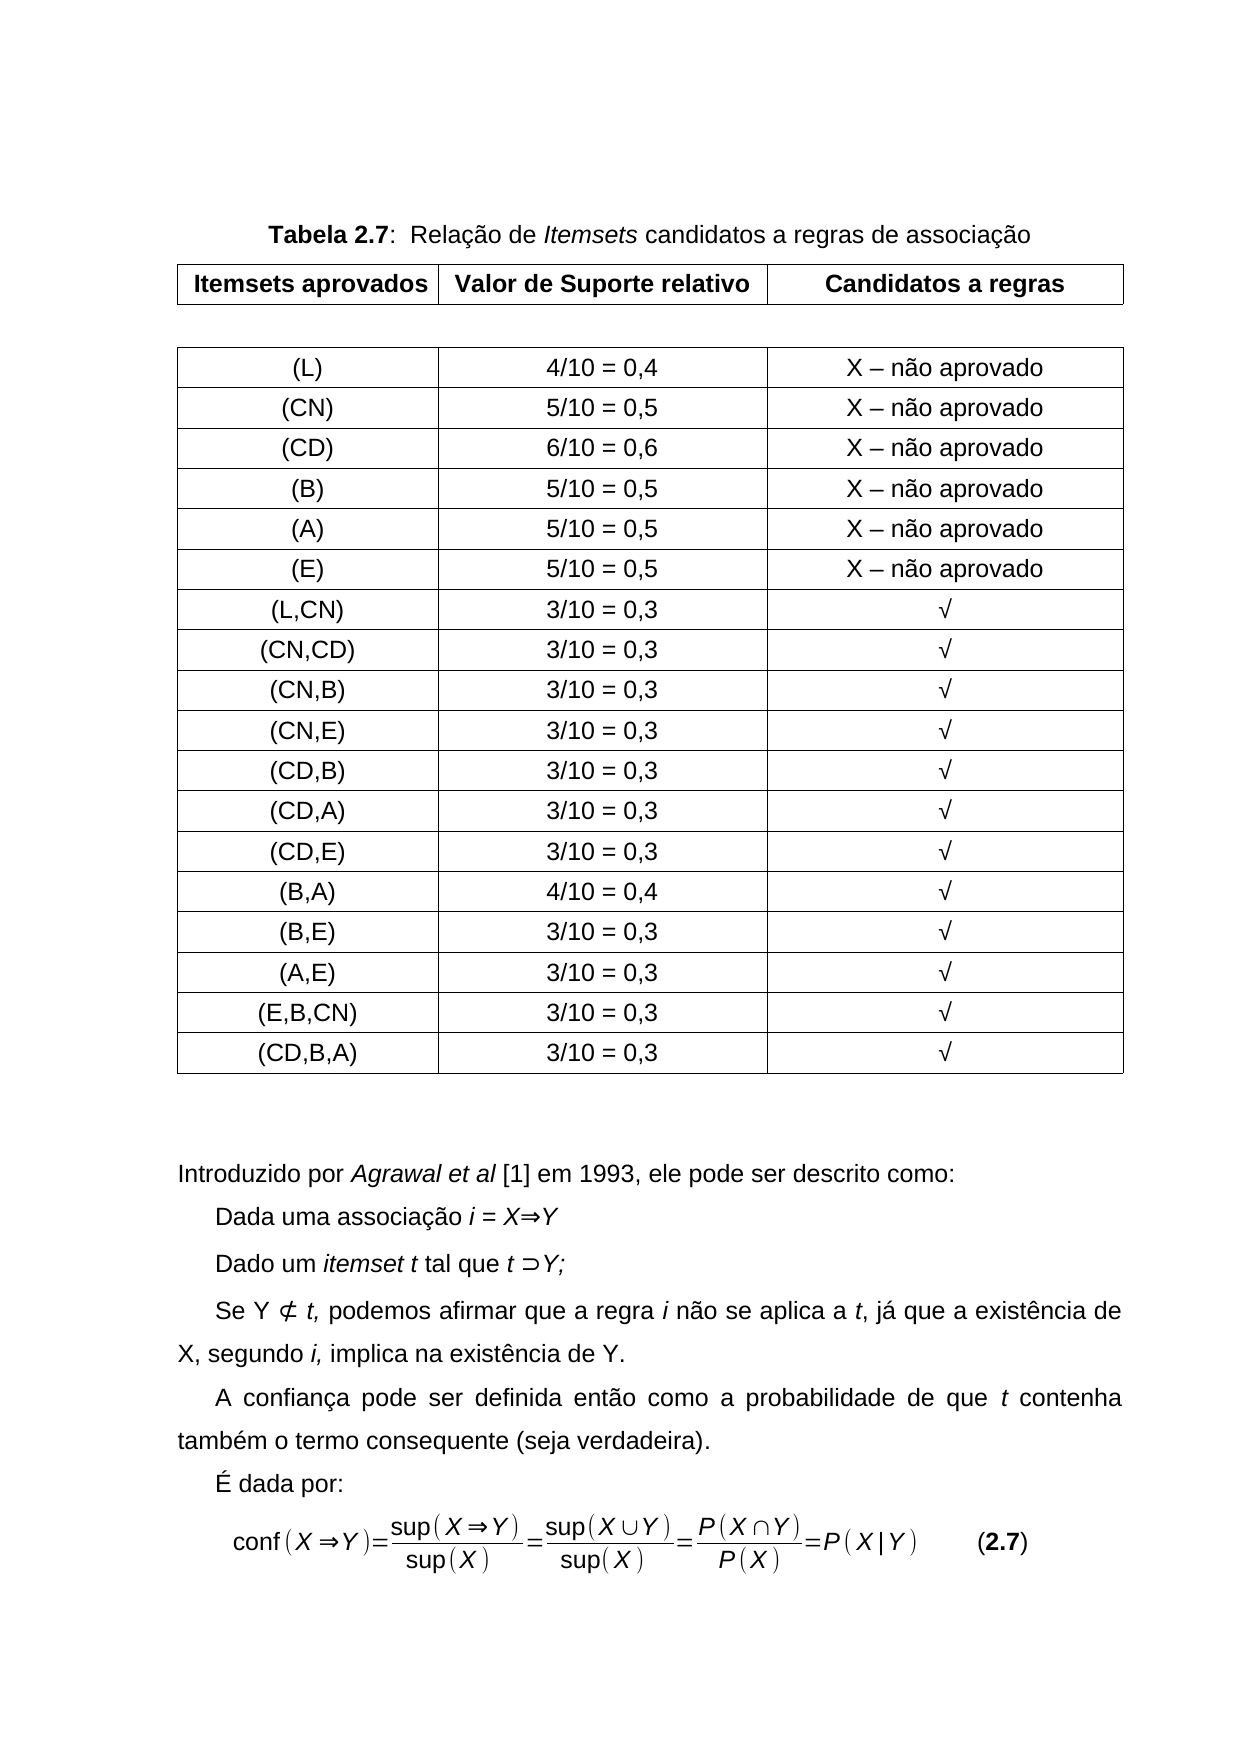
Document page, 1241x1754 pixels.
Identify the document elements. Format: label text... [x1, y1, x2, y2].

table_cell √ [768, 590, 1123, 629]
table_cell √ [768, 751, 1123, 790]
table_cell 3/10 = 0,3 [439, 791, 767, 831]
table_cell 3/10 = 0,3 [439, 832, 767, 871]
table_cell 3/10 = 0,3 [439, 671, 767, 710]
table_cell √ [768, 671, 1123, 710]
text Dado um itemset t tal que t ⊃Y; [177, 1245, 1122, 1279]
table_cell √ [768, 953, 1123, 992]
text Se Y ⊄ t, podemos afirmar que a regra i não se aplica a t, já que a existência de X, segundo i, implica na existência de Y. [177, 1296, 1122, 1368]
table_cell (A) [178, 509, 438, 548]
table_cell (CD,B) [178, 751, 438, 790]
table_cell √ [768, 791, 1123, 831]
table_cell (CN,E) [178, 711, 438, 750]
table_cell 3/10 = 0,3 [439, 953, 767, 992]
text (2.7) [177, 1512, 1122, 1575]
table_cell 5/10 = 0,5 [439, 550, 767, 589]
text A confiança pode ser definida então como a probabilidade de que t contenha também o termo consequente (seja verdadeira). [177, 1382, 1122, 1454]
table_cell √ [768, 832, 1123, 871]
table_cell 3/10 = 0,3 [439, 751, 767, 790]
table_cell (E) [178, 550, 438, 589]
text Tabela 2.7: Relação de Itemsets candidatos a regras de associação [177, 220, 1122, 249]
table_cell 5/10 = 0,5 [439, 509, 767, 548]
table_cell √ [768, 1033, 1123, 1073]
table_cell X – não aprovado [768, 550, 1123, 589]
table_header X – não aprovado [768, 348, 1123, 387]
table_header (L) [178, 348, 438, 387]
text Dada uma associação i = X⇒Y [177, 1202, 1122, 1231]
text É dada por: [177, 1469, 1122, 1497]
table_cell X – não aprovado [768, 509, 1123, 548]
table_cell (CD) [178, 429, 438, 468]
table_cell 4/10 = 0,4 [439, 872, 767, 911]
table_cell (CN) [178, 388, 438, 428]
table_header Candidatos a regras [768, 265, 1123, 304]
table_cell X – não aprovado [768, 388, 1123, 428]
table_cell X – não aprovado [768, 469, 1123, 508]
table_cell (CN,CD) [178, 630, 438, 669]
table_cell (CD,A) [178, 791, 438, 831]
table_cell √ [768, 711, 1123, 750]
table_cell 3/10 = 0,3 [439, 993, 767, 1032]
table_cell (E,B,CN) [178, 993, 438, 1032]
table_cell 3/10 = 0,3 [439, 711, 767, 750]
table_cell √ [768, 912, 1123, 952]
table_cell 3/10 = 0,3 [439, 590, 767, 629]
text Introduzido por Agrawal et al [1] em 1993, ele pode ser descrito como: [177, 1159, 1122, 1188]
table_cell √ [768, 993, 1123, 1032]
table_cell (L,CN) [178, 590, 438, 629]
table_header Valor de Suporte relativo [439, 265, 767, 304]
table_cell (CD,E) [178, 832, 438, 871]
table_header 4/10 = 0,4 [439, 348, 767, 387]
table_header Itemsets aprovados [178, 265, 438, 304]
table_cell X – não aprovado [768, 429, 1123, 468]
table_cell (B,E) [178, 912, 438, 952]
table_cell 3/10 = 0,3 [439, 1033, 767, 1073]
table_cell 3/10 = 0,3 [439, 630, 767, 669]
table_cell 5/10 = 0,5 [439, 469, 767, 508]
table_cell 5/10 = 0,5 [439, 388, 767, 428]
table_cell 3/10 = 0,3 [439, 912, 767, 952]
table_cell (A,E) [178, 953, 438, 992]
table_cell (B,A) [178, 872, 438, 911]
table_cell 6/10 = 0,6 [439, 429, 767, 468]
table_cell (CD,B,A) [178, 1033, 438, 1073]
table_cell √ [768, 872, 1123, 911]
table_cell (B) [178, 469, 438, 508]
table_cell (CN,B) [178, 671, 438, 710]
table_cell √ [768, 630, 1123, 669]
